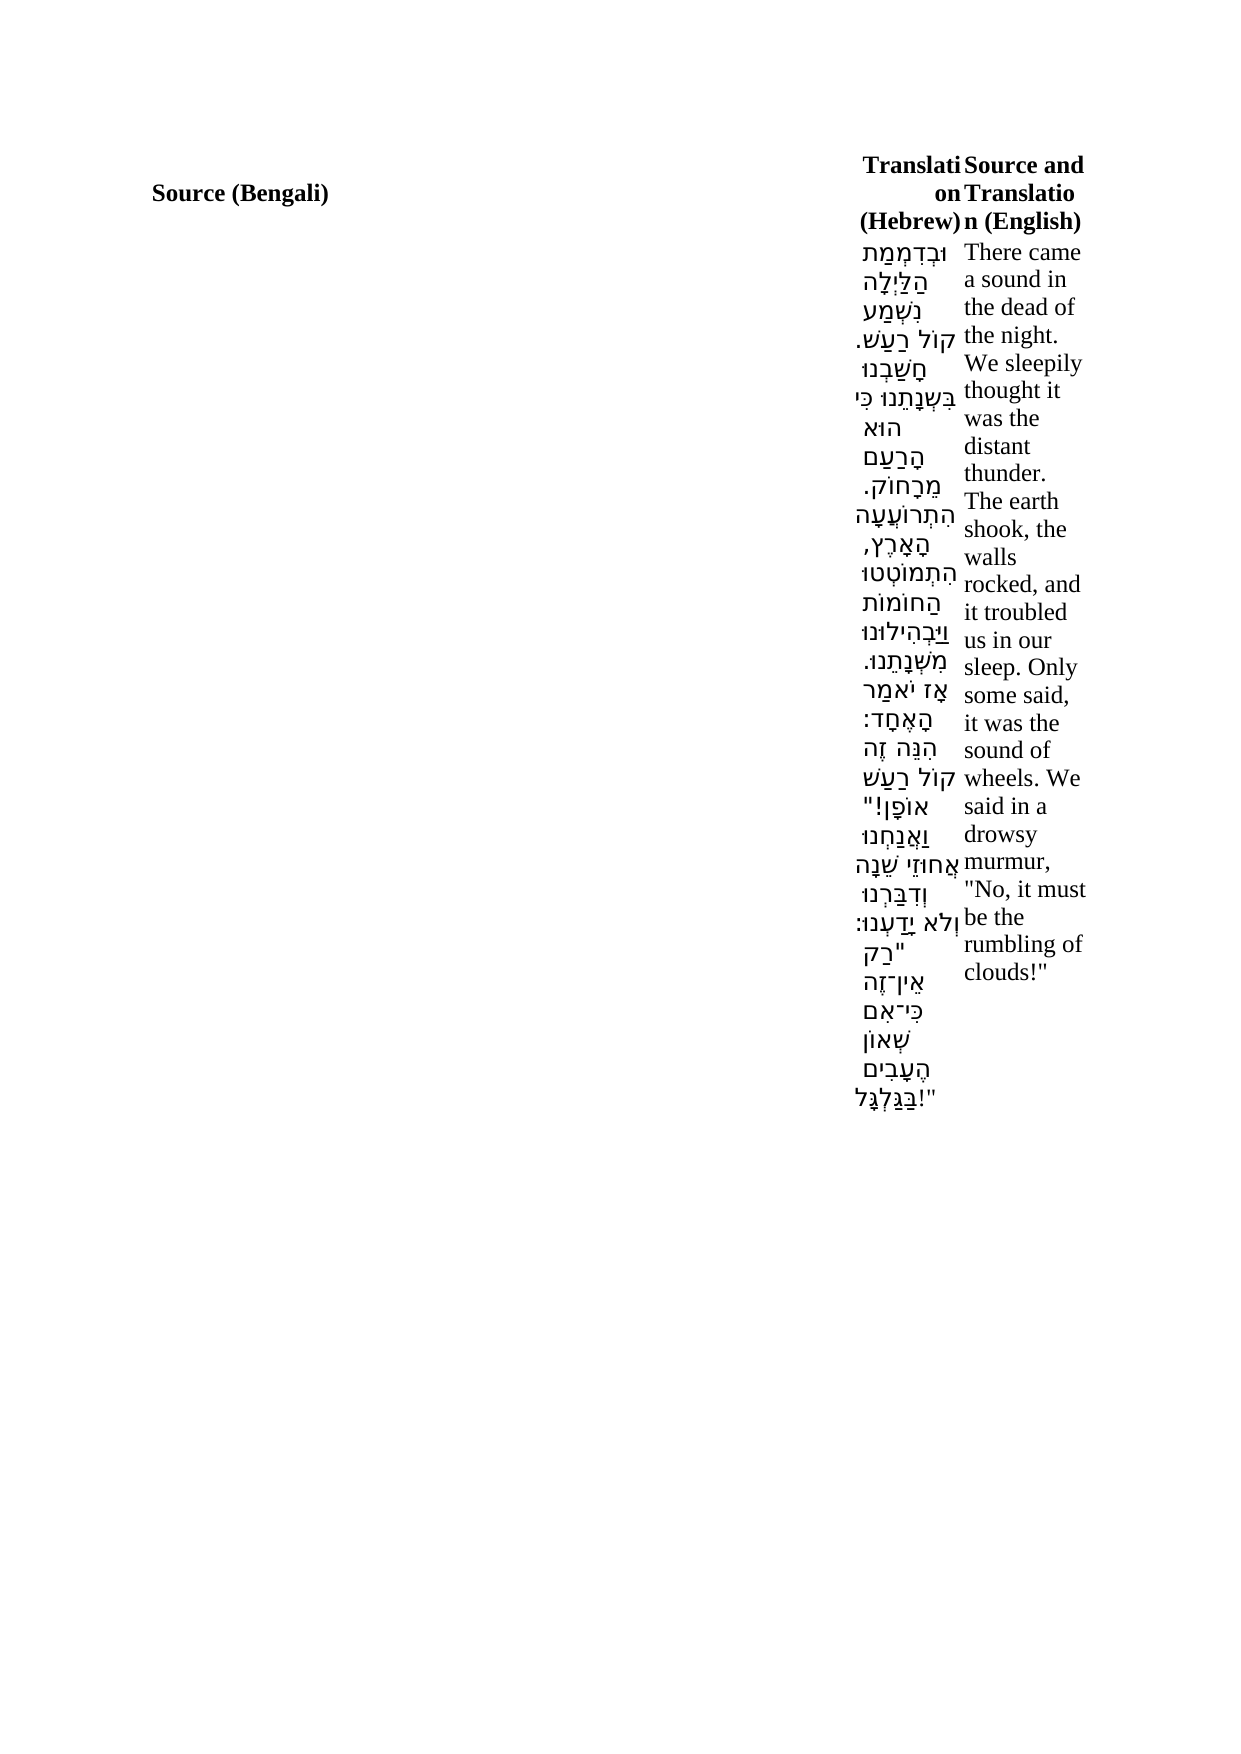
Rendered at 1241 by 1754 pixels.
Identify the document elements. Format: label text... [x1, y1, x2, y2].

table_cell וּבְדִמְמַת הַלַּיְלָה נִשְׁמַע קוֹל רַעַשׁ. חָשַׁבְנוּ בִּשְנָתֵנוּ כִּי הוּא הָרַעַם מֵרָחוֹק. הִתְרוֹעֲעָה הָאָרֶץ, הִתְמוֹטְטוּ הַחוֹמוֹת וַיַּבְהִילוּנוּ מִשְּׁנָתֵנוּ. אָז יֹאמַר הָאֶחָד: הִנֵּה זֶה קוֹל רַעַשׁ אוֹפָן!" וַאֲנַחְנוּ אֲחוּזֵי שֵׁנָה וְדִבַּרְנוּ וְלֹא יָדַעְנוּ: "רַק אֵין־זֶה כִּי־אִם שְׁאוֹן הֶעָבִים בַּגַּלְגָּל!" [853, 236, 962, 1114]
table_header Source and Translation (English) [962, 150, 1090, 236]
table_cell There came a sound in the dead of the night. We sleepily thought it was the distant thunder. The earth shook, the walls rocked, and it troubled us in our sleep. Only some said, it was the sound of wheels. We said in a drowsy murmur, "No, it must be the rumbling of clouds!" [962, 236, 1090, 1114]
table_header Source (Bengali) [150, 150, 852, 236]
table_header Translation (Hebrew) [853, 150, 962, 236]
